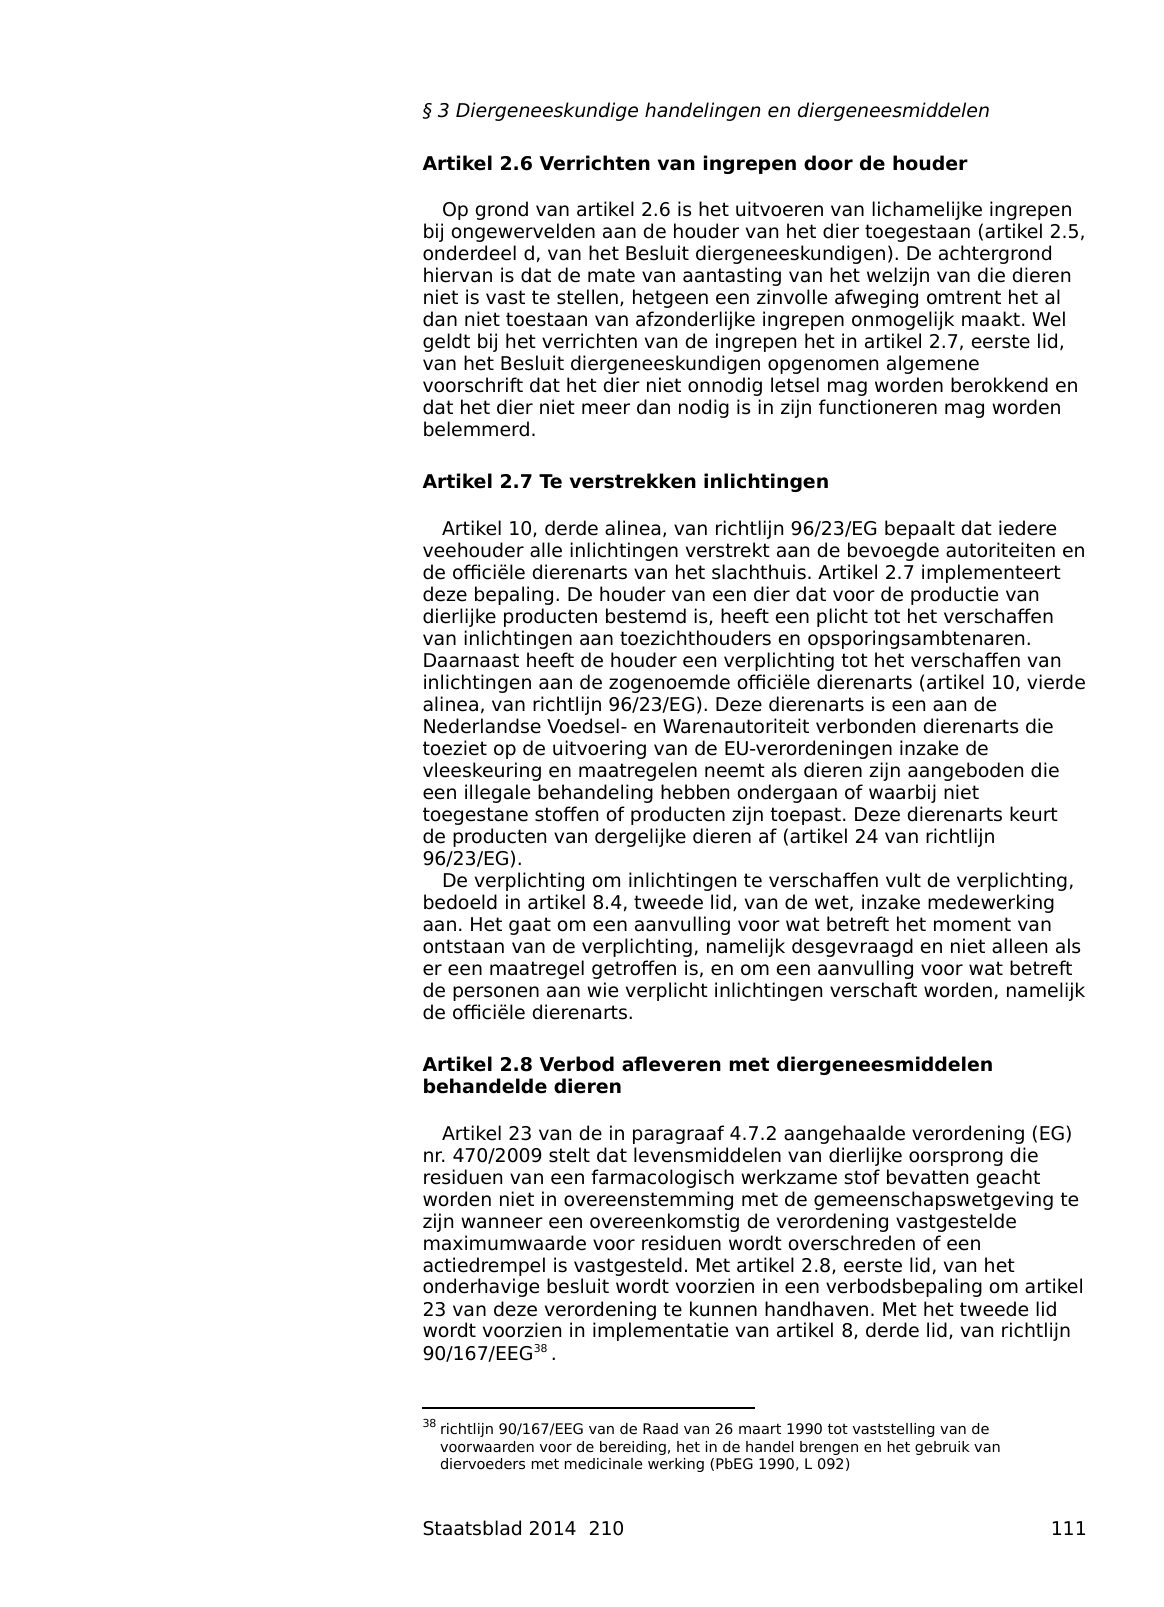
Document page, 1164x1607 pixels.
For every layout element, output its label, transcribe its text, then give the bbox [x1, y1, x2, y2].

text De verplichting om inlichtingen te verschaffen vult de verplichting, bedoeld in artikel 8.4, tweede lid, van de wet, inzake medewerking aan. Het gaat om een aanvulling voor wat betreft het moment van ontstaan van de verplichting, namelijk desgevraagd en niet alleen als er een maatregel getroffen is, en om een aanvulling voor wat betreft de personen aan wie verplicht inlichtingen verschaft worden, namelijk de officiële dierenarts. [422, 870, 1087, 1024]
text Artikel 10, derde alinea, van richtlijn 96/23/EG bepaalt dat iedere veehouder alle inlichtingen verstrekt aan de bevoegde autoriteiten en de officiële dierenarts van het slachthuis. Artikel 2.7 implementeert deze bepaling. De houder van een dier dat voor de productie van dierlijke producten bestemd is, heeft een plicht tot het verschaffen van inlichtingen aan toezichthouders en opsporingsambtenaren. Daarnaast heeft de houder een verplichting tot het verschaffen van inlichtingen aan de zogenoemde officiële dierenarts (artikel 10, vierde alinea, van richtlijn 96/23/EG). Deze dierenarts is een aan de Nederlandse Voedsel- en Warenautoriteit verbonden dierenarts die toeziet op de uitvoering van de EU-verordeningen inzake de vleeskeuring en maatregelen neemt als dieren zijn aangeboden die een illegale behandeling hebben ondergaan of waarbij niet toegestane stoffen of producten zijn toepast. Deze dierenarts keurt de producten van dergelijke dieren af (artikel 24 van richtlijn 96/23/EG). [422, 518, 1087, 870]
text Artikel 23 van de in paragraaf 4.7.2 aangehaalde verordening (EG) nr. 470/2009 stelt dat levensmiddelen van dierlijke oorsprong die residuen van een farmacologisch werkzame stof bevatten geacht worden niet in overeenstemming met de gemeenschapswetgeving te zijn wanneer een overeenkomstig de verordening vastgestelde maximumwaarde voor residuen wordt overschreden of een actiedrempel is vastgesteld. Met artikel 2.8, eerste lid, van het onderhavige besluit wordt voorzien in een verbodsbepaling om artikel 23 van deze verordening te kunnen handhaven. Met het tweede lid wordt voorzien in implementatie van artikel 8, derde lid, van richtlijn 90/167/EEG. [422, 1123, 1087, 1364]
subtitle Artikel 2.8 Verbod afleveren met diergeneesmiddelen behandelde dieren [422, 1054, 1087, 1098]
text richtlijn 90/167/EEG van de Raad van 26 maart 1990 tot vaststelling van de voorwaarden voor de bereiding, het in de handel brengen en het gebruik van diervoeders met medicinale werking (PbEG 1990, L 092) [422, 1417, 1087, 1473]
text Op grond van artikel 2.6 is het uitvoeren van lichamelijke ingrepen bij ongewervelden aan de houder van het dier toegestaan (artikel 2.5, onderdeel d, van het Besluit diergeneeskundigen). De achtergrond hiervan is dat de mate van aantasting van het welzijn van die dieren niet is vast te stellen, hetgeen een zinvolle afweging omtrent het al dan niet toestaan van afzonderlijke ingrepen onmogelijk maakt. Wel geldt bij het verrichten van de ingrepen het in artikel 2.7, eerste lid, van het Besluit diergeneeskundigen opgenomen algemene voorschrift dat het dier niet onnodig letsel mag worden berokkend en dat het dier niet meer dan nodig is in zijn functioneren mag worden belemmerd. [422, 199, 1087, 441]
subtitle Artikel 2.7 Te verstrekken inlichtingen [422, 471, 1087, 493]
subtitle Artikel 2.6 Verrichten van ingrepen door de houder [422, 152, 1087, 174]
subtitle § 3 Diergeneeskundige handelingen en diergeneesmiddelen [422, 100, 1087, 122]
